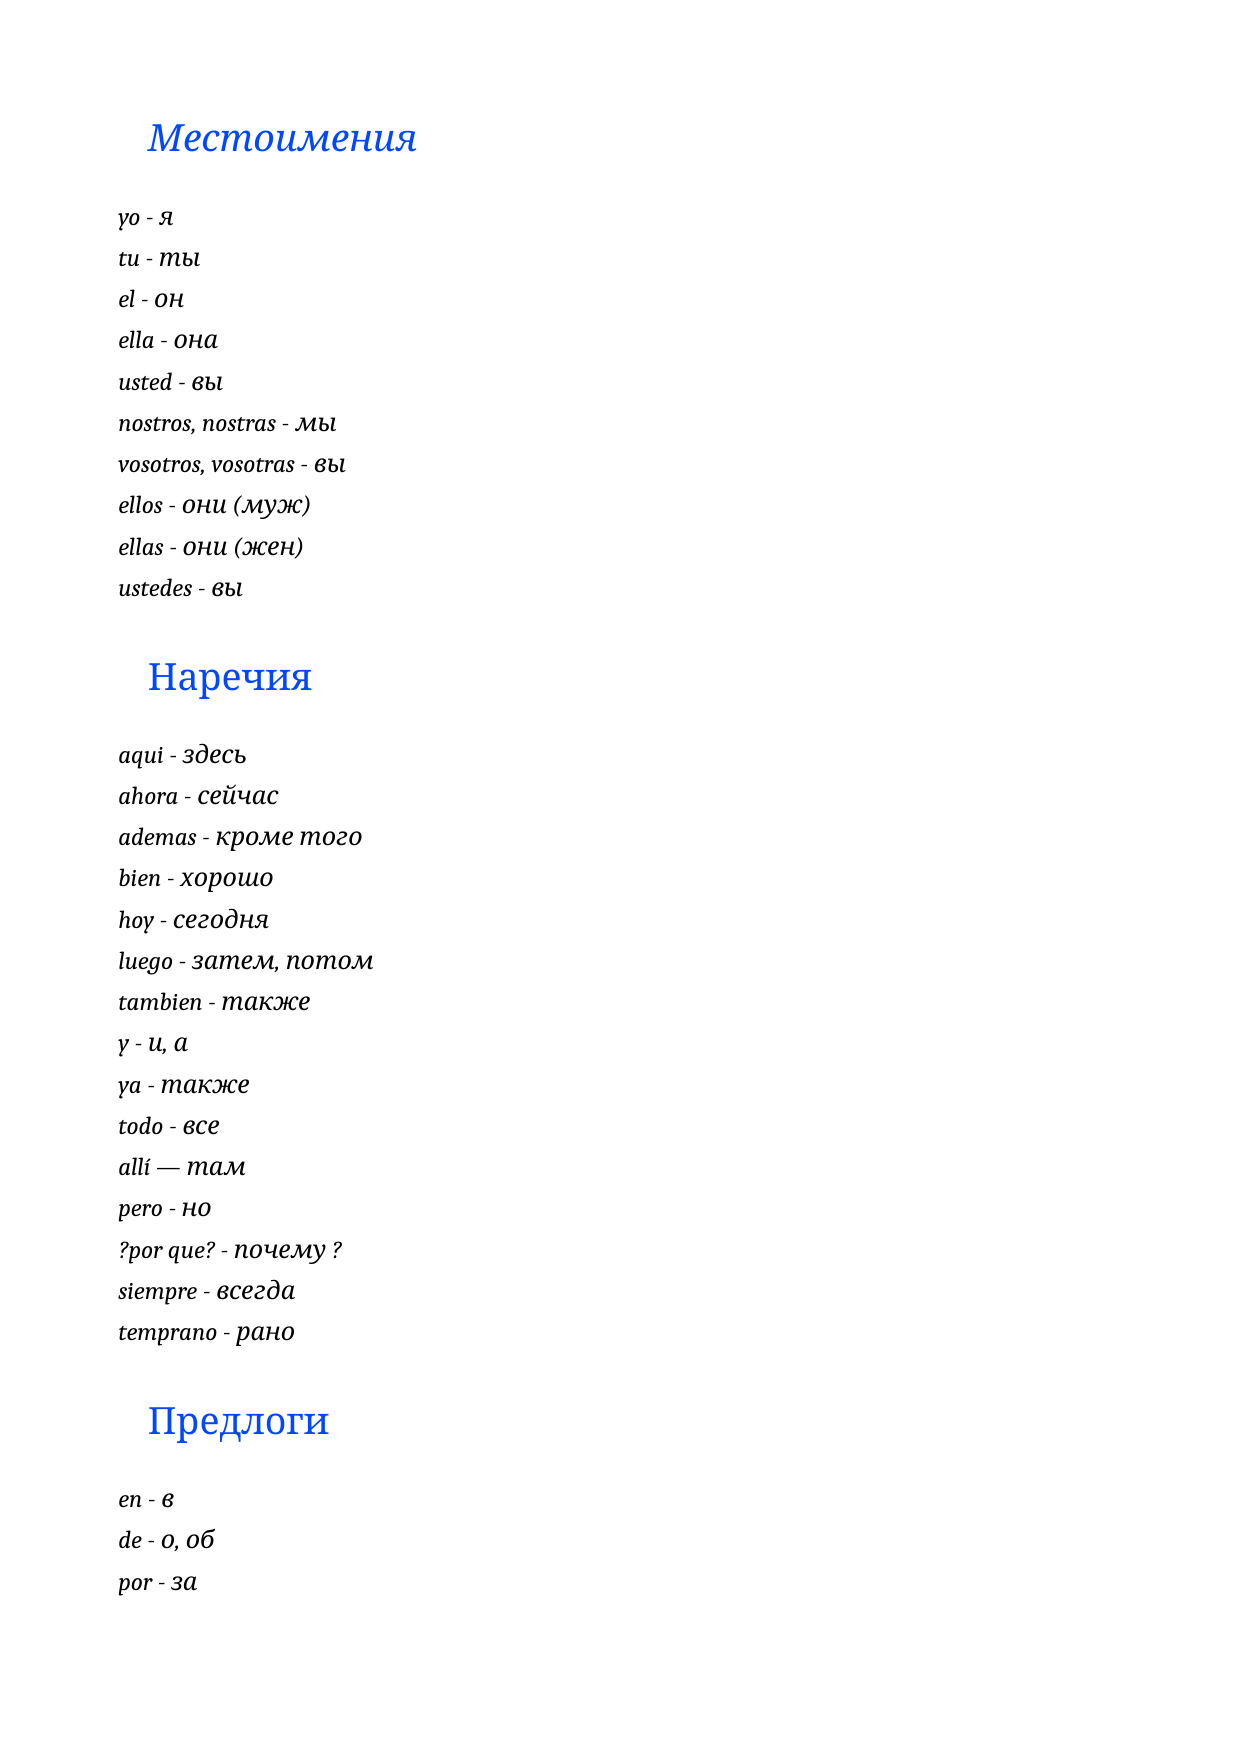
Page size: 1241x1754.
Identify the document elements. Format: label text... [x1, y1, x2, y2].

text y - и, а [118, 1029, 1122, 1058]
text ?por que? - почему ? [118, 1236, 1122, 1264]
text luego - затем, потом [118, 947, 1122, 976]
text ellas - они (жен) [118, 532, 1122, 561]
text el - он [118, 285, 1122, 314]
text ya - также [118, 1071, 1122, 1099]
text por - за [118, 1567, 1122, 1596]
text tu - ты [118, 244, 1122, 272]
text bien - хорошо [118, 864, 1122, 893]
text Местоимения [148, 118, 1122, 161]
text ahora - сейчас [118, 782, 1122, 811]
text ustedes - вы [118, 574, 1122, 602]
text ademas - кроме того [118, 823, 1122, 852]
text en - в [118, 1485, 1122, 1514]
text hoy - сегодня [118, 906, 1122, 934]
text nostros, nostras - мы [118, 409, 1122, 437]
text ella - она [118, 326, 1122, 355]
text usted - вы [118, 367, 1122, 396]
text Предлоги [148, 1401, 1122, 1444]
text todo - все [118, 1112, 1122, 1141]
text allí — там [118, 1153, 1122, 1182]
text siempre - всегда [118, 1277, 1122, 1306]
text pero - но [118, 1194, 1122, 1223]
text tambien - также [118, 988, 1122, 1017]
text temprano - рано [118, 1318, 1122, 1347]
text de - о, об [118, 1526, 1122, 1555]
text aqui - здесь [118, 741, 1122, 769]
text yo - я [118, 202, 1122, 231]
text Наречия [148, 656, 1122, 699]
text vosotros, vosotras - вы [118, 450, 1122, 479]
text ellos - они (муж) [118, 491, 1122, 520]
